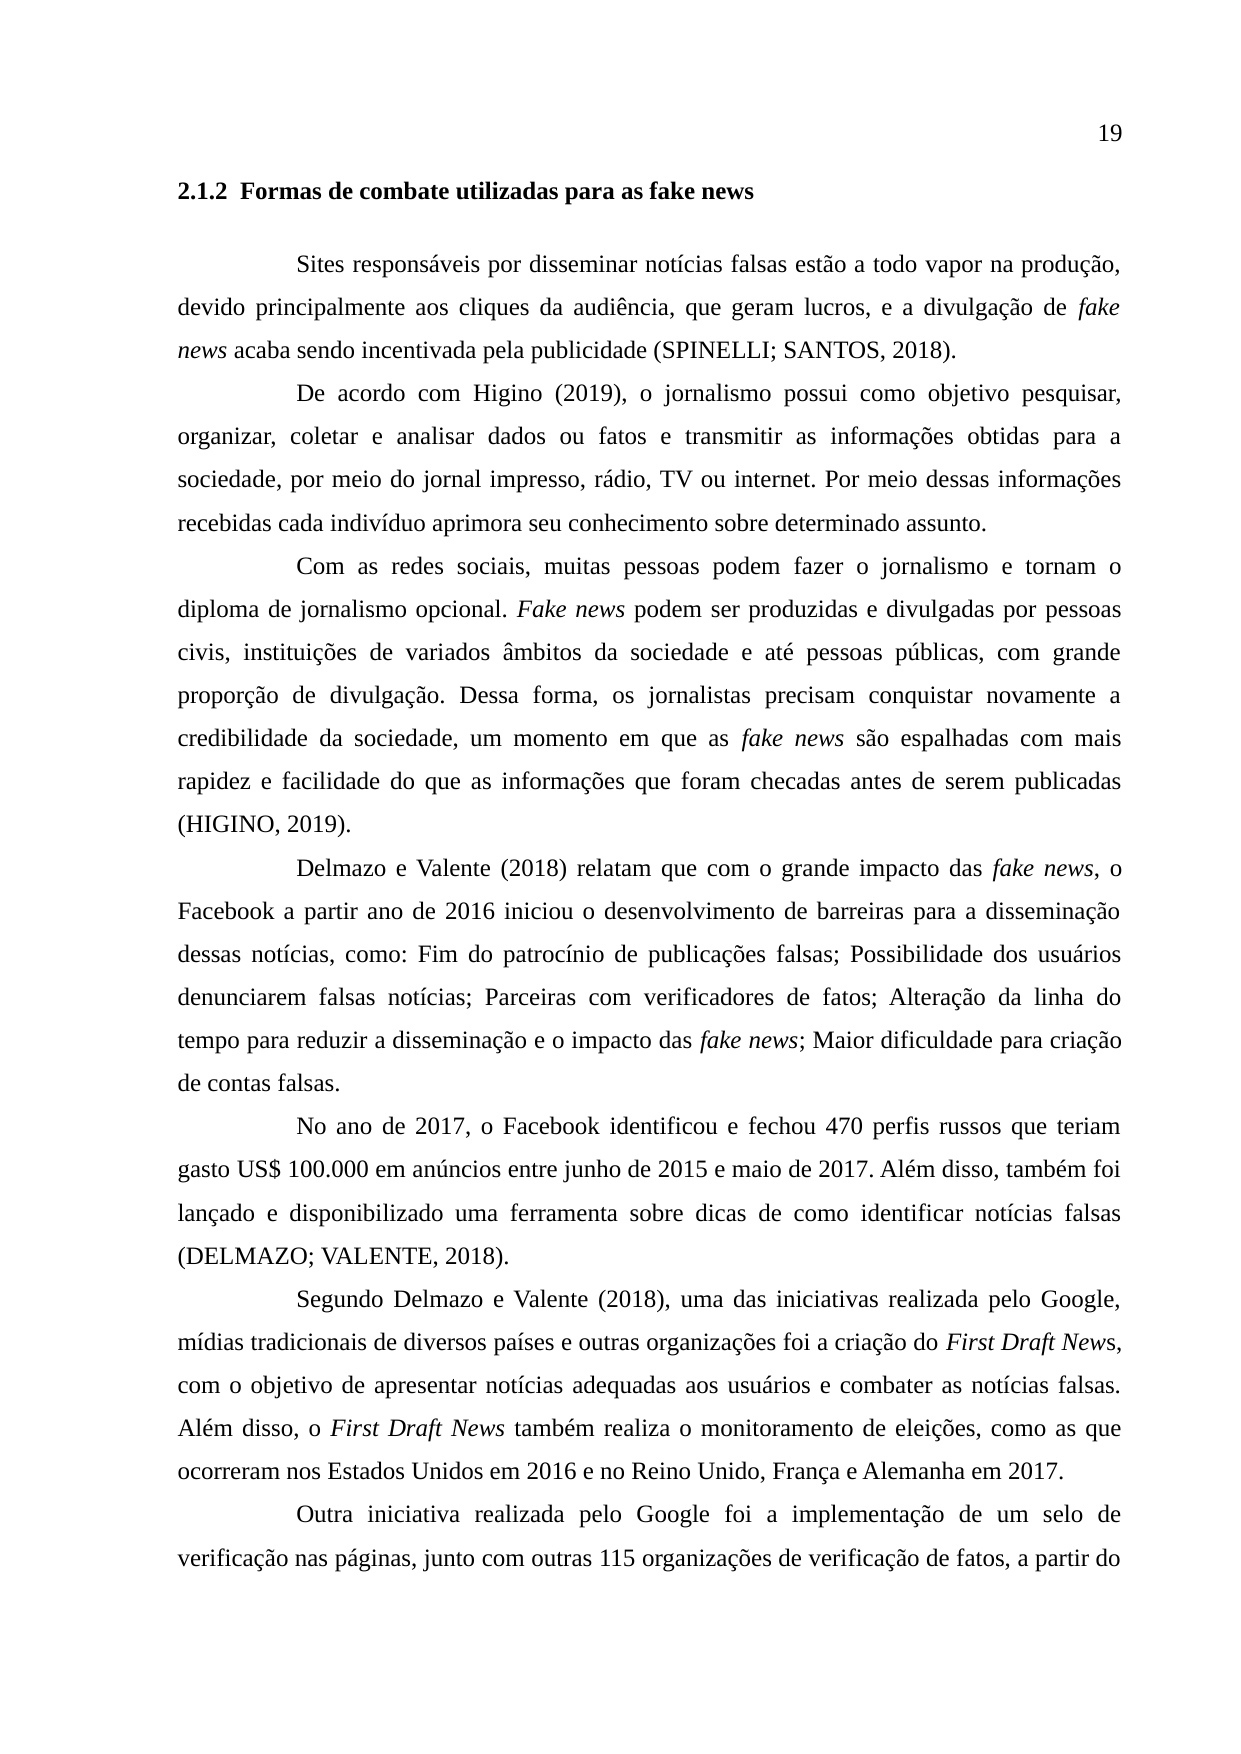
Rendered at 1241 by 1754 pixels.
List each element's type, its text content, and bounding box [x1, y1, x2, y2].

text Delmazo e Valente (2018) relatam que com o grande impacto das fake news, o Facebook a partir ano de 2016 iniciou o desenvolvimento de barreiras para a disseminação dessas notícias, como: Fim do patrocínio de publicações falsas; Possibilidade dos usuários denunciarem falsas notícias; Parceiras com verificadores de fatos; Alteração da linha do tempo para reduzir a disseminação e o impacto das fake news; Maior dificuldade para criação de contas falsas. [177, 853, 1122, 1097]
text De acordo com Higino (2019), o jornalismo possui como objetivo pesquisar, organizar, coletar e analisar dados ou fatos e transmitir as informações obtidas para a sociedade, por meio do jornal impresso, rádio, TV ou internet. Por meio dessas informações recebidas cada indivíduo aprimora seu conhecimento sobre determinado assunto. [177, 378, 1122, 536]
text Outra iniciativa realizada pelo Google foi a implementação de um selo de verificação nas páginas, junto com outras 115 organizações de verificação de fatos, a partir do [177, 1499, 1122, 1571]
text Com as redes sociais, muitas pessoas podem fazer o jornalismo e tornam o diploma de jornalismo opcional. Fake news podem ser produzidas e divulgadas por pessoas civis, instituições de variados âmbitos da sociedade e até pessoas públicas, com grande proporção de divulgação. Dessa forma, os jornalistas precisam conquistar novamente a credibilidade da sociedade, um momento em que as fake news são espalhadas com mais rapidez e facilidade do que as informações que foram checadas antes de serem publicadas (HIGINO, 2019). [177, 551, 1122, 838]
text Segundo Delmazo e Valente (2018), uma das iniciativas realizada pelo Google, mídias tradicionais de diversos países e outras organizações foi a criação do First Draft News, com o objetivo de apresentar notícias adequadas aos usuários e combater as notícias falsas. Além disso, o First Draft News também realiza o monitoramento de eleições, como as que ocorreram nos Estados Unidos em 2016 e no Reino Unido, França e Alemanha em 2017. [177, 1284, 1122, 1485]
subtitle Formas de combate utilizadas para as fake news [177, 176, 1122, 205]
text No ano de 2017, o Facebook identificou e fechou 470 perfis russos que teriam gasto US$ 100.000 em anúncios entre junho de 2015 e maio de 2017. Além disso, também foi lançado e disponibilizado uma ferramenta sobre dicas de como identificar notícias falsas (DELMAZO; VALENTE, 2018). [177, 1111, 1122, 1269]
text Sites responsáveis por disseminar notícias falsas estão a todo vapor na produção, devido principalmente aos cliques da audiência, que geram lucros, e a divulgação de fake news acaba sendo incentivada pela publicidade (SPINELLI; SANTOS, 2018). [177, 249, 1122, 364]
